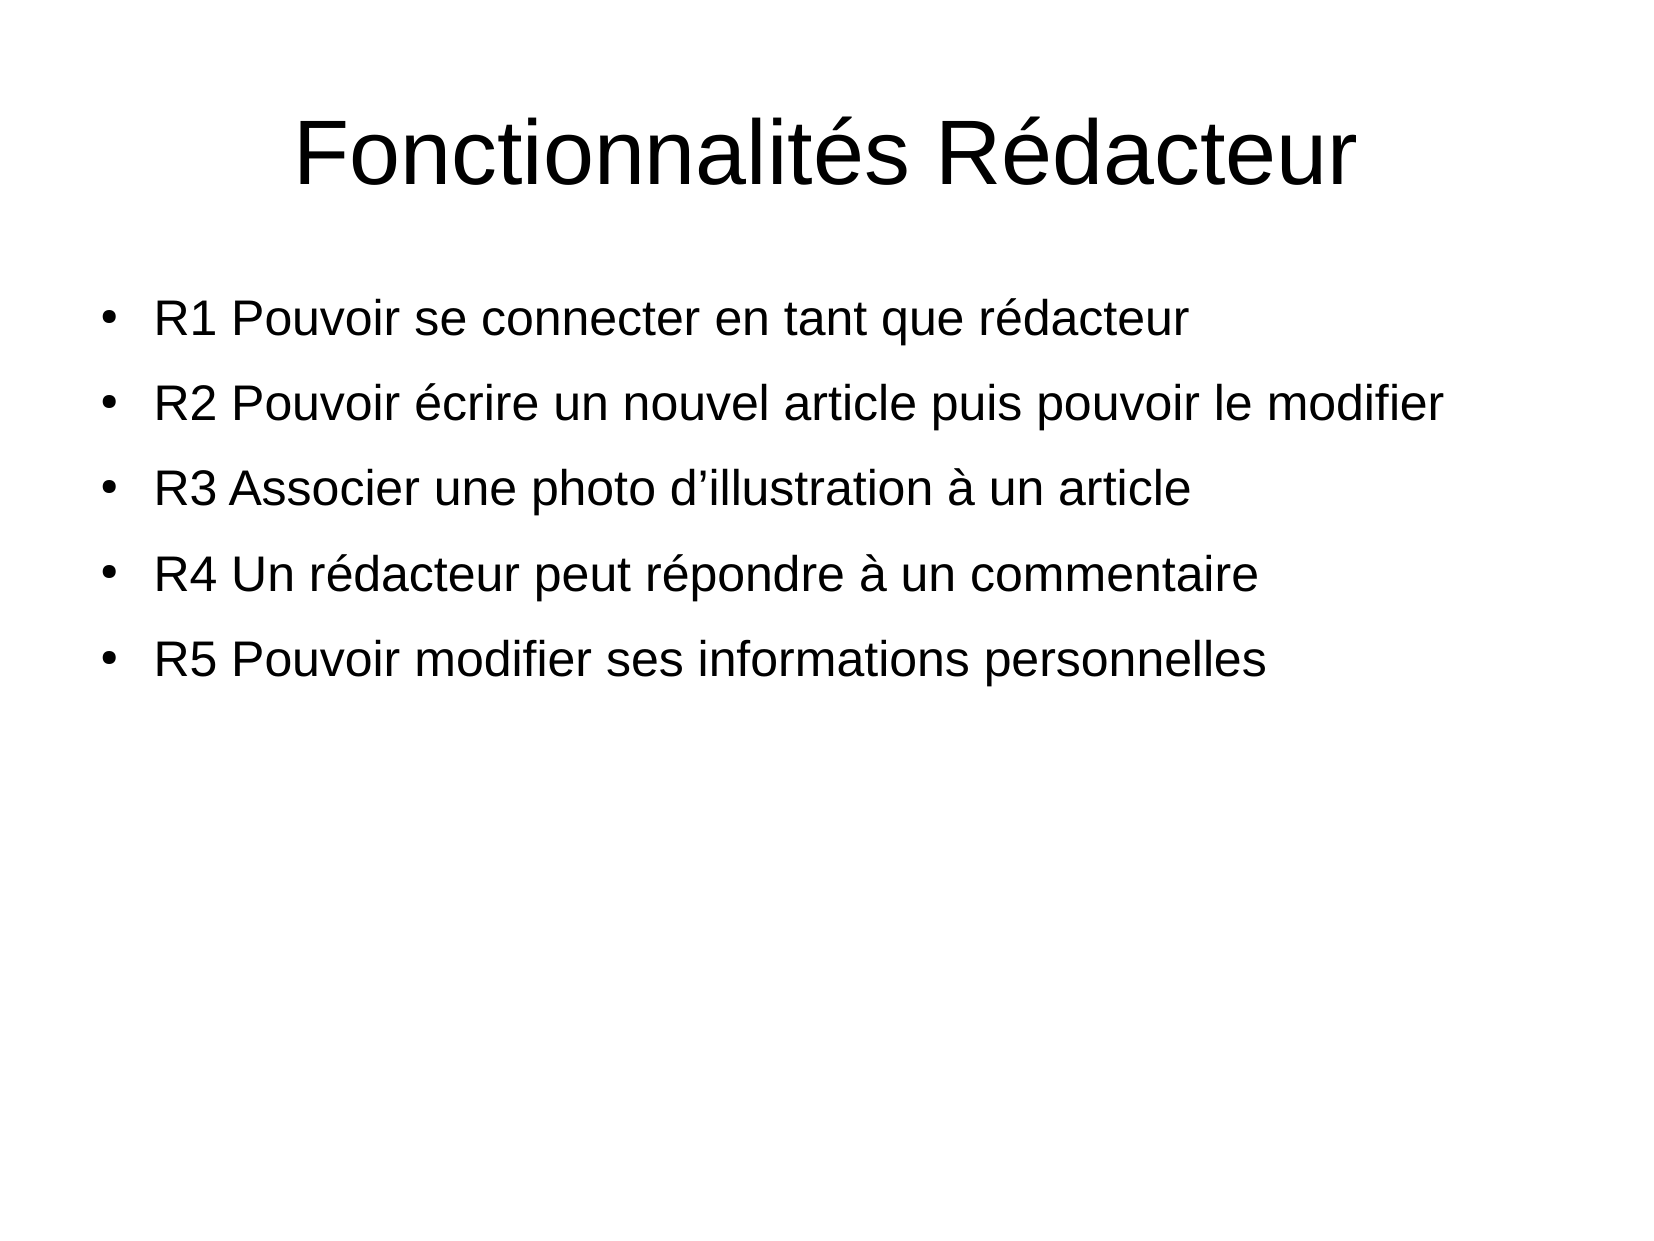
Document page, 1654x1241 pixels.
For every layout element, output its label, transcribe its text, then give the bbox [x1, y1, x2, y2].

list R1 Pouvoir se connecter en tant que rédacteur R2 Pouvoir écrire un nouvel article puis pouvoir le modifier R3 Associer une photo d’illustration à un article R4 Un rédacteur peut répondre à un commentaire R5 Pouvoir modifier ses informations personnelles [82, 290, 1571, 1109]
title Fonctionnalités Rédacteur [82, 49, 1571, 257]
